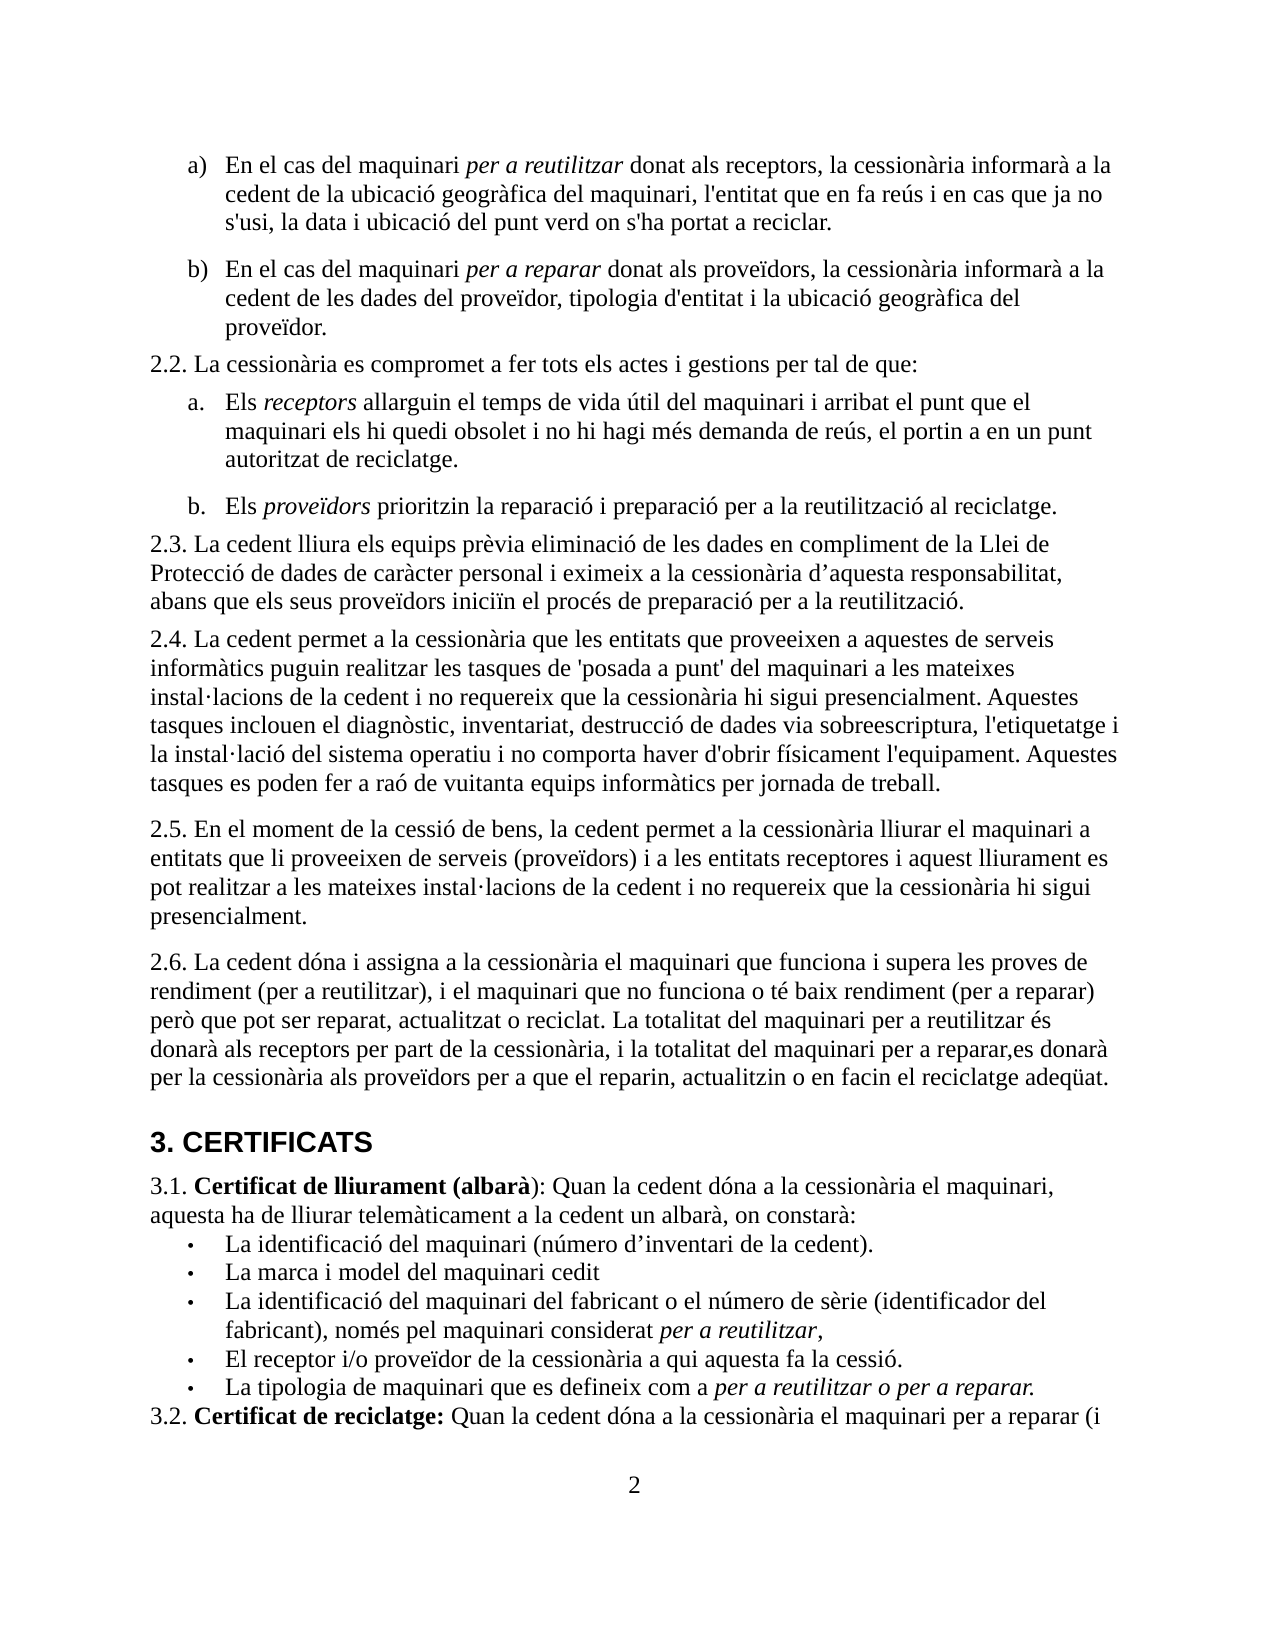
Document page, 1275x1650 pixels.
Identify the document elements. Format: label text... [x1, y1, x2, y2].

text 3.1. Certificat de lliurament (albarà): Quan la cedent dóna a la cessionària el maquinari, aquesta ha de lliurar telemàticament a la cedent un albarà, on constarà: [150, 1171, 1125, 1229]
text 2.6. La cedent dóna i assigna a la cessionària el maquinari que funciona i supera les proves de rendiment (per a reutilitzar), i el maquinari que no funciona o té baix rendiment (per a reparar) però que pot ser reparat, actualitzat o reciclat. La totalitat del maquinari per a reutilitzar és donarà als receptors per part de la cessionària, i la totalitat del maquinari per a reparar,es donarà per la cessionària als proveïdors per a que el reparin, actualitzin o en facin el reciclatge adeqüat. [150, 947, 1125, 1091]
list Els proveïdors prioritzin la reparació i preparació per a la reutilització al reciclatge. [187, 491, 1125, 520]
list La identificació del maquinari del fabricant o el número de sèrie (identificador del fabricant), només pel maquinari considerat per a reutilitzar, [187, 1286, 1125, 1344]
list En el cas del maquinari per a reutilitzar donat als receptors, la cessionària informarà a la cedent de la ubicació geogràfica del maquinari, l'entitat que en fa reús i en cas que ja no s'usi, la data i ubicació del punt verd on s'ha portat a reciclar. [187, 150, 1125, 236]
text 2.4. La cedent permet a la cessionària que les entitats que proveeixen a aquestes de serveis informàtics puguin realitzar les tasques de 'posada a punt' del maquinari a les mateixes instal·lacions de la cedent i no requereix que la cessionària hi sigui presencialment. Aquestes tasques inclouen el diagnòstic, inventariat, destrucció de dades via sobreescriptura, l'etiquetatge i la instal·lació del sistema operatiu i no comporta haver d'obrir físicament l'equipament. Aquestes tasques es poden fer a raó de vuitanta equips informàtics per jornada de treball. [150, 624, 1125, 797]
subtitle 3. CERTIFICATS [150, 1125, 1125, 1159]
list La marca i model del maquinari cedit [187, 1257, 1125, 1286]
list En el cas del maquinari per a reparar donat als proveïdors, la cessionària informarà a la cedent de les dades del proveïdor, tipologia d'entitat i la ubicació geogràfica del proveïdor. [187, 254, 1125, 340]
list La identificació del maquinari (número d’inventari de la cedent). [187, 1229, 1125, 1257]
list La tipologia de maquinari que es defineix com a per a reutilitzar o per a reparar. [187, 1372, 1125, 1401]
text 2.2. La cessionària es compromet a fer tots els actes i gestions per tal de que: [150, 349, 1125, 378]
text 3.2. Certificat de reciclatge: Quan la cedent dóna a la cessionària el maquinari per a reparar (i [150, 1401, 1125, 1430]
list El receptor i/o proveïdor de la cessionària a qui aquesta fa la cessió. [187, 1344, 1125, 1372]
text 2.3. La cedent lliura els equips prèvia eliminació de les dades en compliment de la Llei de Protecció de dades de caràcter personal i eximeix a la cessionària d’aquesta responsabilitat, abans que els seus proveïdors iniciïn el procés de preparació per a la reutilització. [150, 529, 1125, 615]
list Els receptors allarguin el temps de vida útil del maquinari i arribat el punt que el maquinari els hi quedi obsolet i no hi hagi més demanda de reús, el portin a en un punt autoritzat de reciclatge. [187, 387, 1125, 473]
text 2.5. En el moment de la cessió de bens, la cedent permet a la cessionària lliurar el maquinari a entitats que li proveeixen de serveis (proveïdors) i a les entitats receptores i aquest lliurament es pot realitzar a les mateixes instal·lacions de la cedent i no requereix que la cessionària hi sigui presencialment. [150, 814, 1125, 929]
